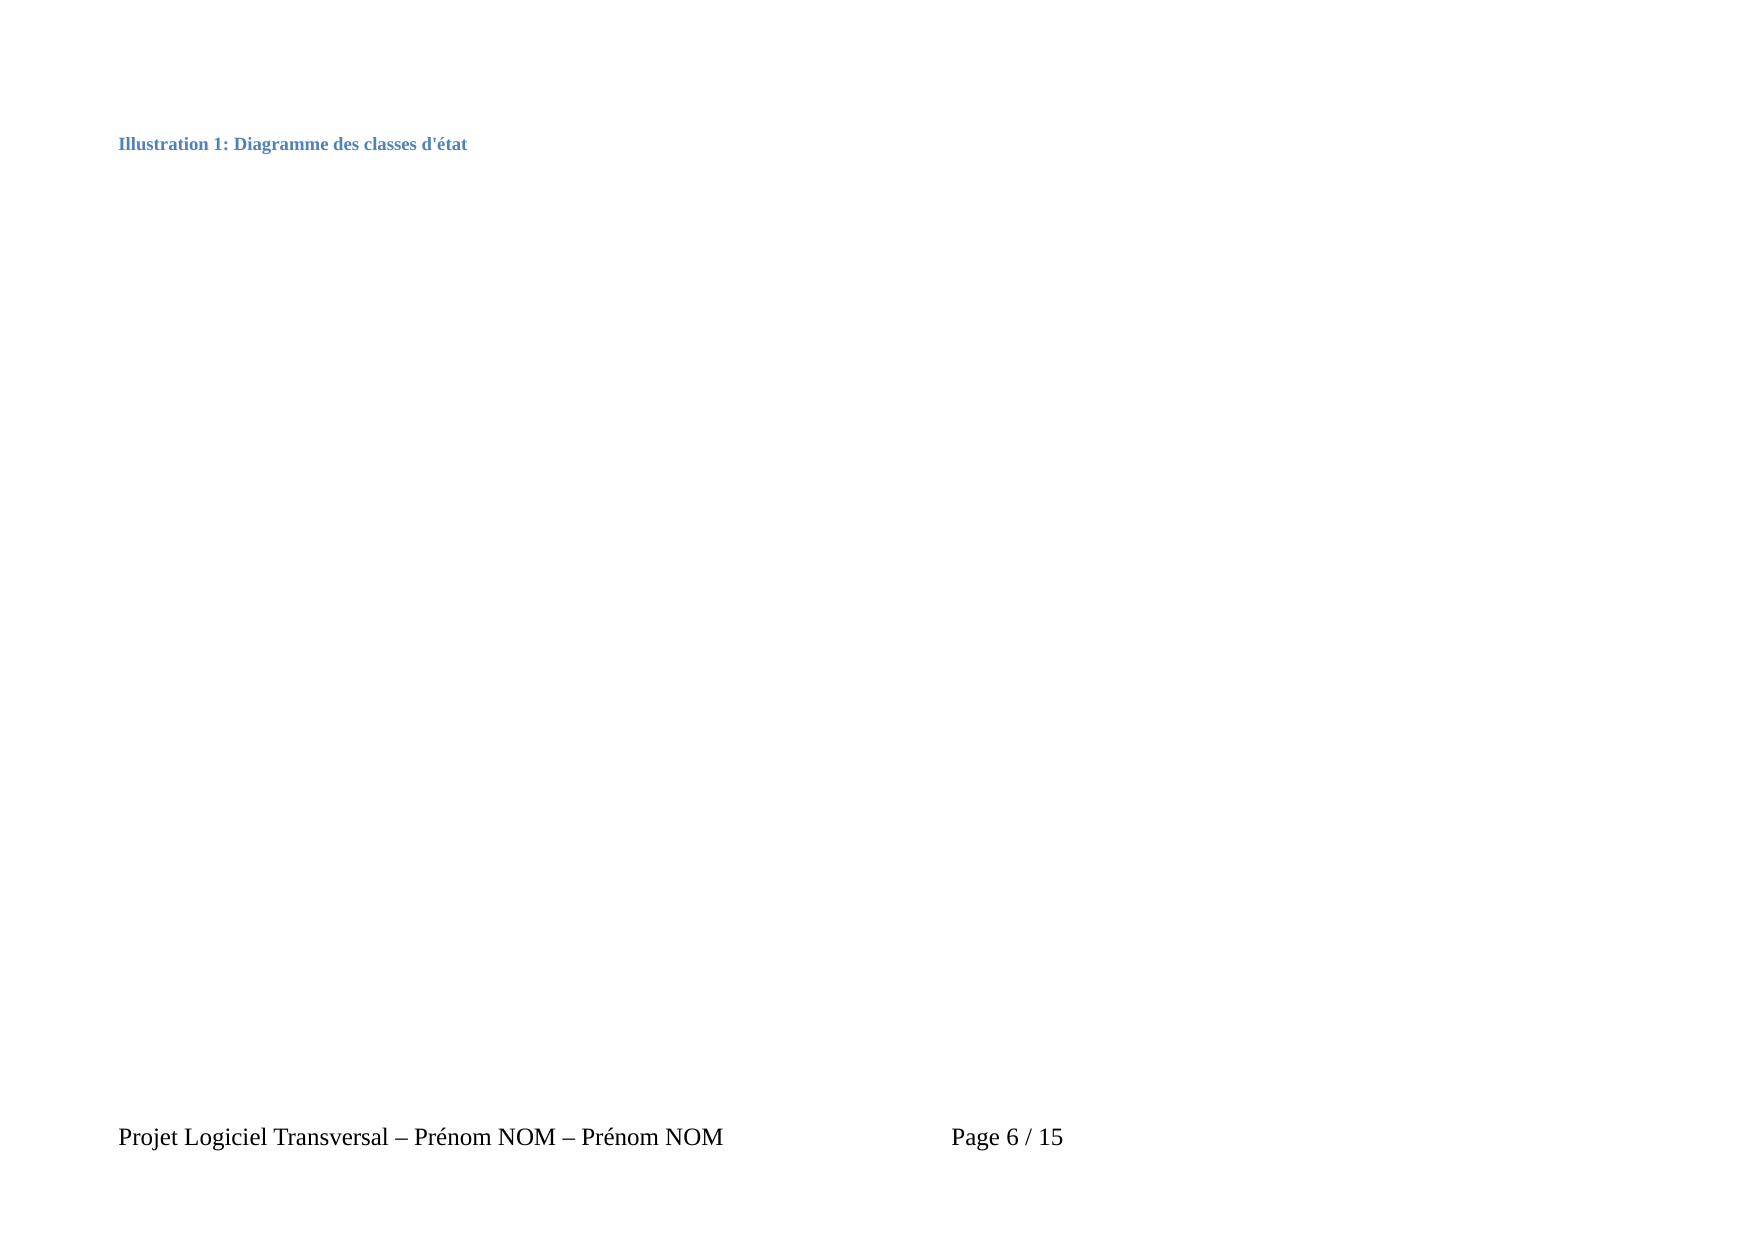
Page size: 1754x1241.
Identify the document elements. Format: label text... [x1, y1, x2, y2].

text Illustration 1: Diagramme des classes d'état [118, 132, 1636, 154]
